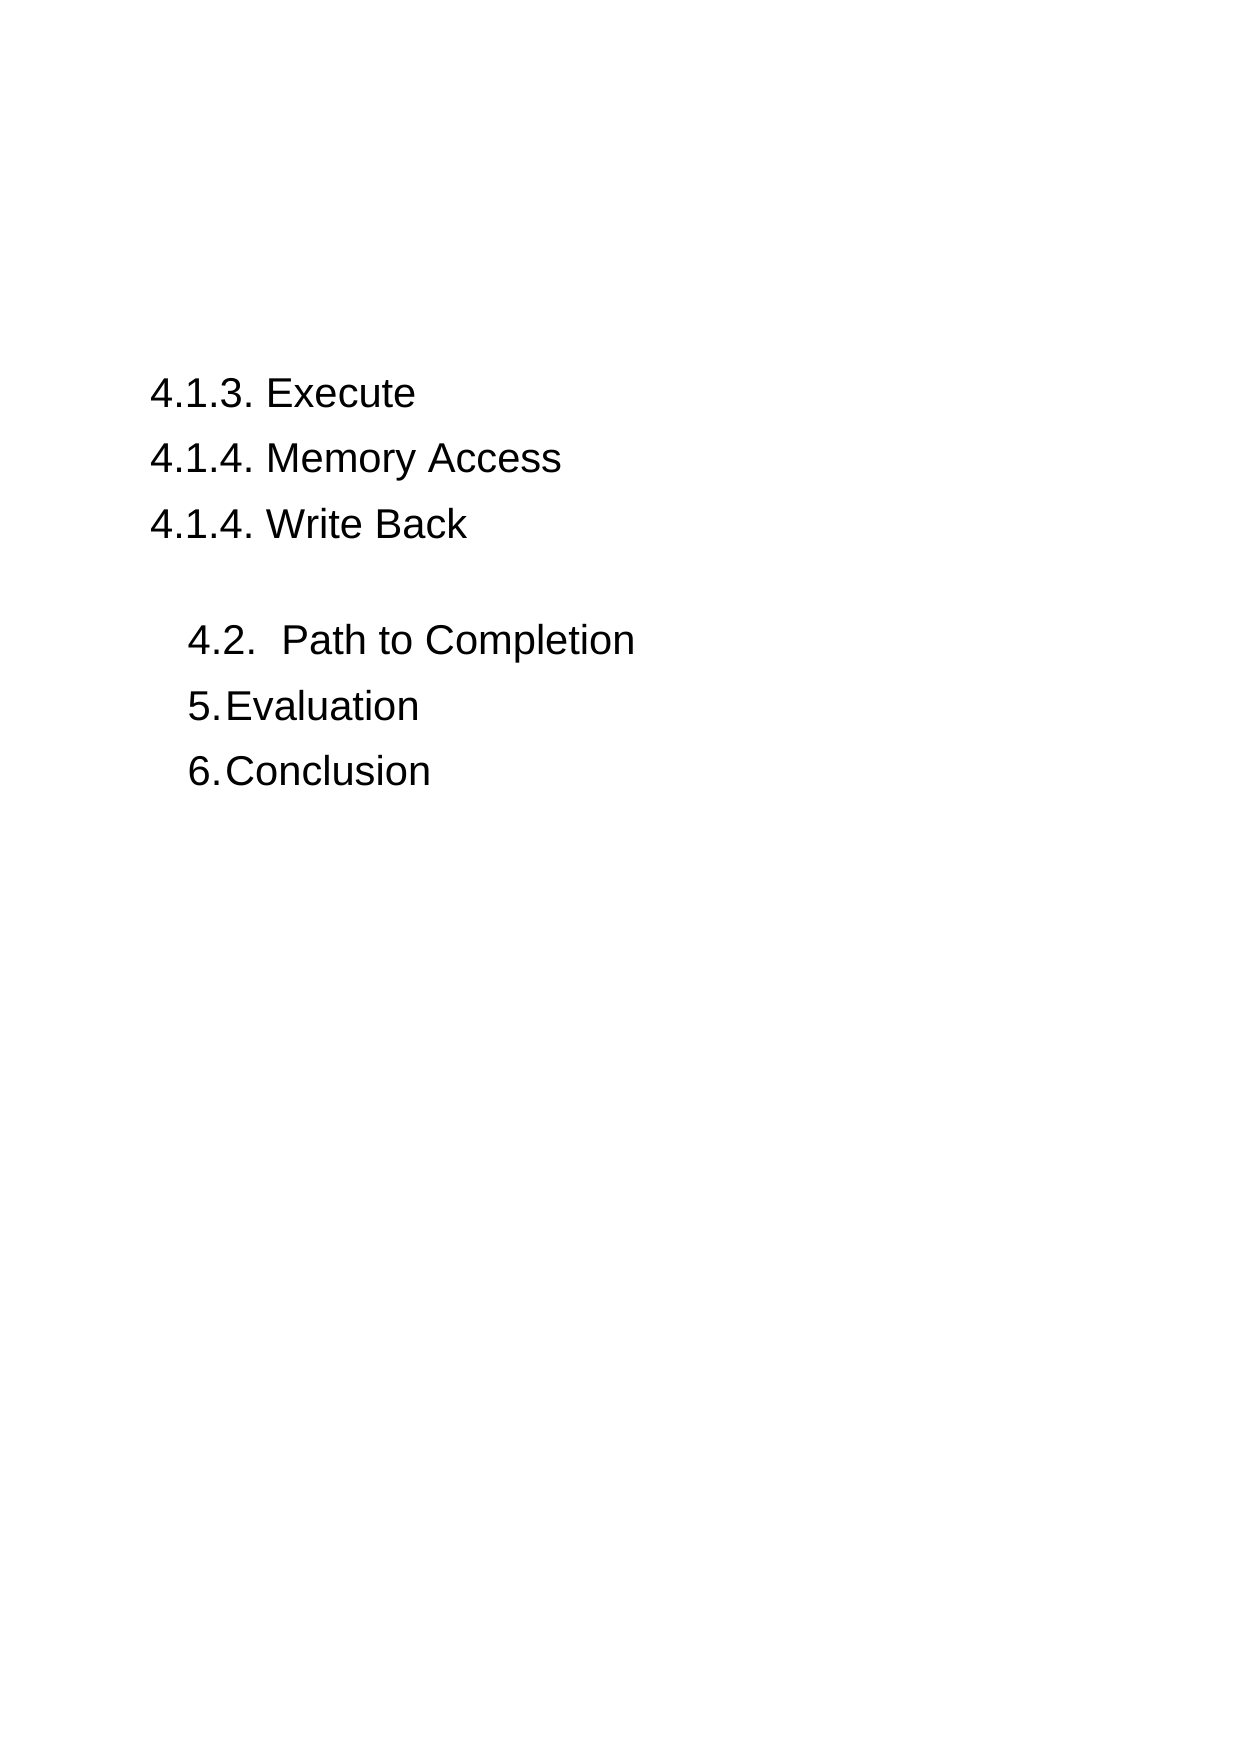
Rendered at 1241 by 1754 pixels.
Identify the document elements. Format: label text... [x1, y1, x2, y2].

list Conclusion [187, 746, 1090, 794]
text 4.1.3. Execute [150, 368, 1090, 416]
text 4.1.4. Memory Access [150, 433, 1090, 481]
text 4.1.4. Write Back [150, 499, 1090, 547]
list Path to Completion [187, 615, 1090, 663]
list Evaluation [187, 681, 1090, 729]
